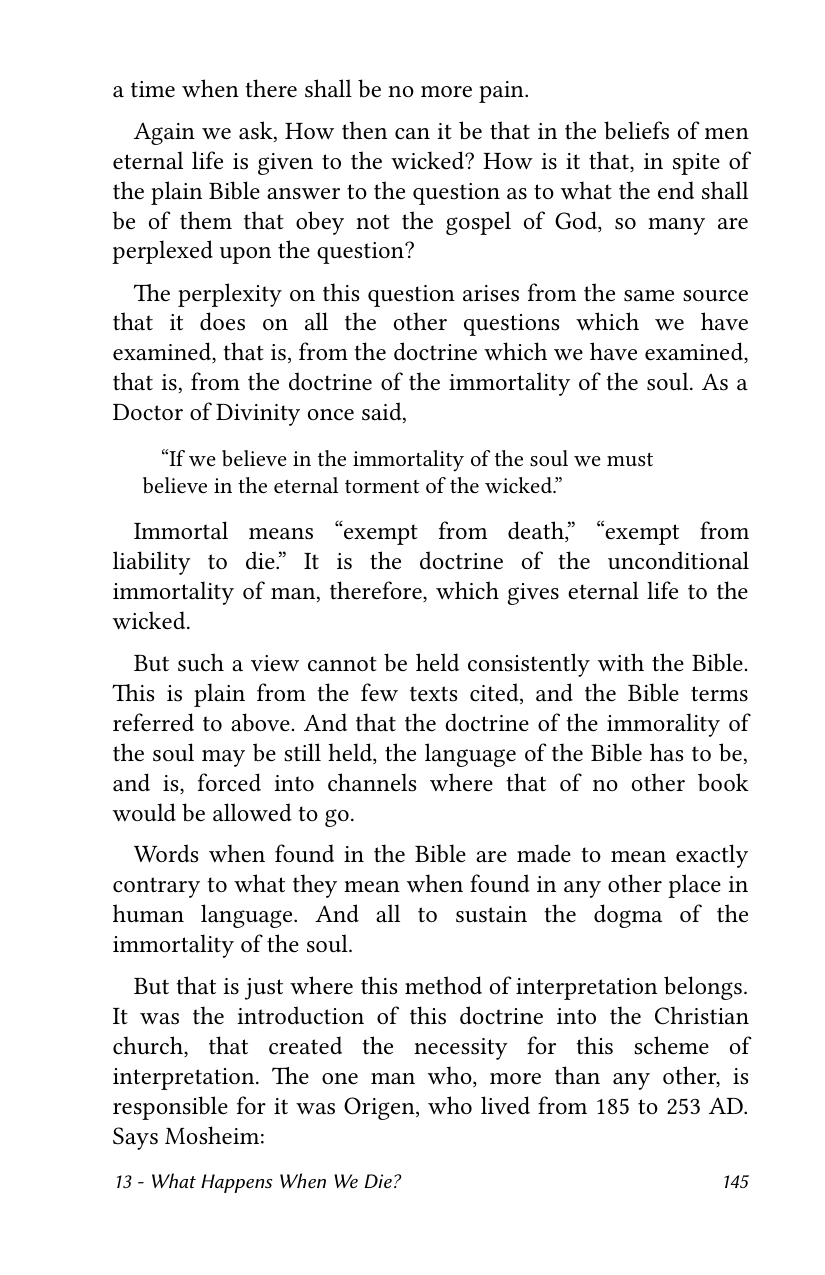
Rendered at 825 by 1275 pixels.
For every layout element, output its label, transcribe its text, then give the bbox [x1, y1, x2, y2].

text But that is just where this method of interpretation belongs. It was the introduction of this doctrine into the Christian church, that created the necessity for this scheme of interpretation. The one man who, more than any other, is responsible for it was Origen, who lived from 185 to 253 AD. Says Mosheim: [112, 972, 750, 1150]
text Again we ask, How then can it be that in the beliefs of men eternal life is given to the wicked? How is it that, in spite of the plain Bible answer to the question as to what the end shall be of them that obey not the gospel of God, so many are perplexed upon the question? [112, 117, 750, 265]
text Immortal means “exempt from death,” “exempt from liability to die.” It is the doctrine of the unconditional immortality of man, therefore, which gives eternal life to the wicked. [112, 517, 750, 636]
text a time when there shall be no more pain. [112, 75, 750, 103]
text The perplexity on this question arises from the same source that it does on all the other questions which we have examined, that is, from the doctrine which we have examined, that is, from the doctrine of the immortality of the soul. As a Doctor of Divinity once said, [112, 278, 750, 427]
text “If we believe in the immortality of the soul we must believe in the eternal torment of the wicked.” [142, 446, 720, 499]
text Words when found in the Bible are made to mean exactly contrary to what they mean when found in any other place in human language. And all to sustain the dogma of the immortality of the soul. [112, 841, 750, 959]
text But such a view cannot be held consistently with the Bible. This is plain from the few texts cited, and the Bible terms referred to above. And that the doctrine of the immorality of the soul may be still held, the language of the Bible has to be, and is, forced into channels where that of no other book would be allowed to go. [112, 649, 750, 827]
